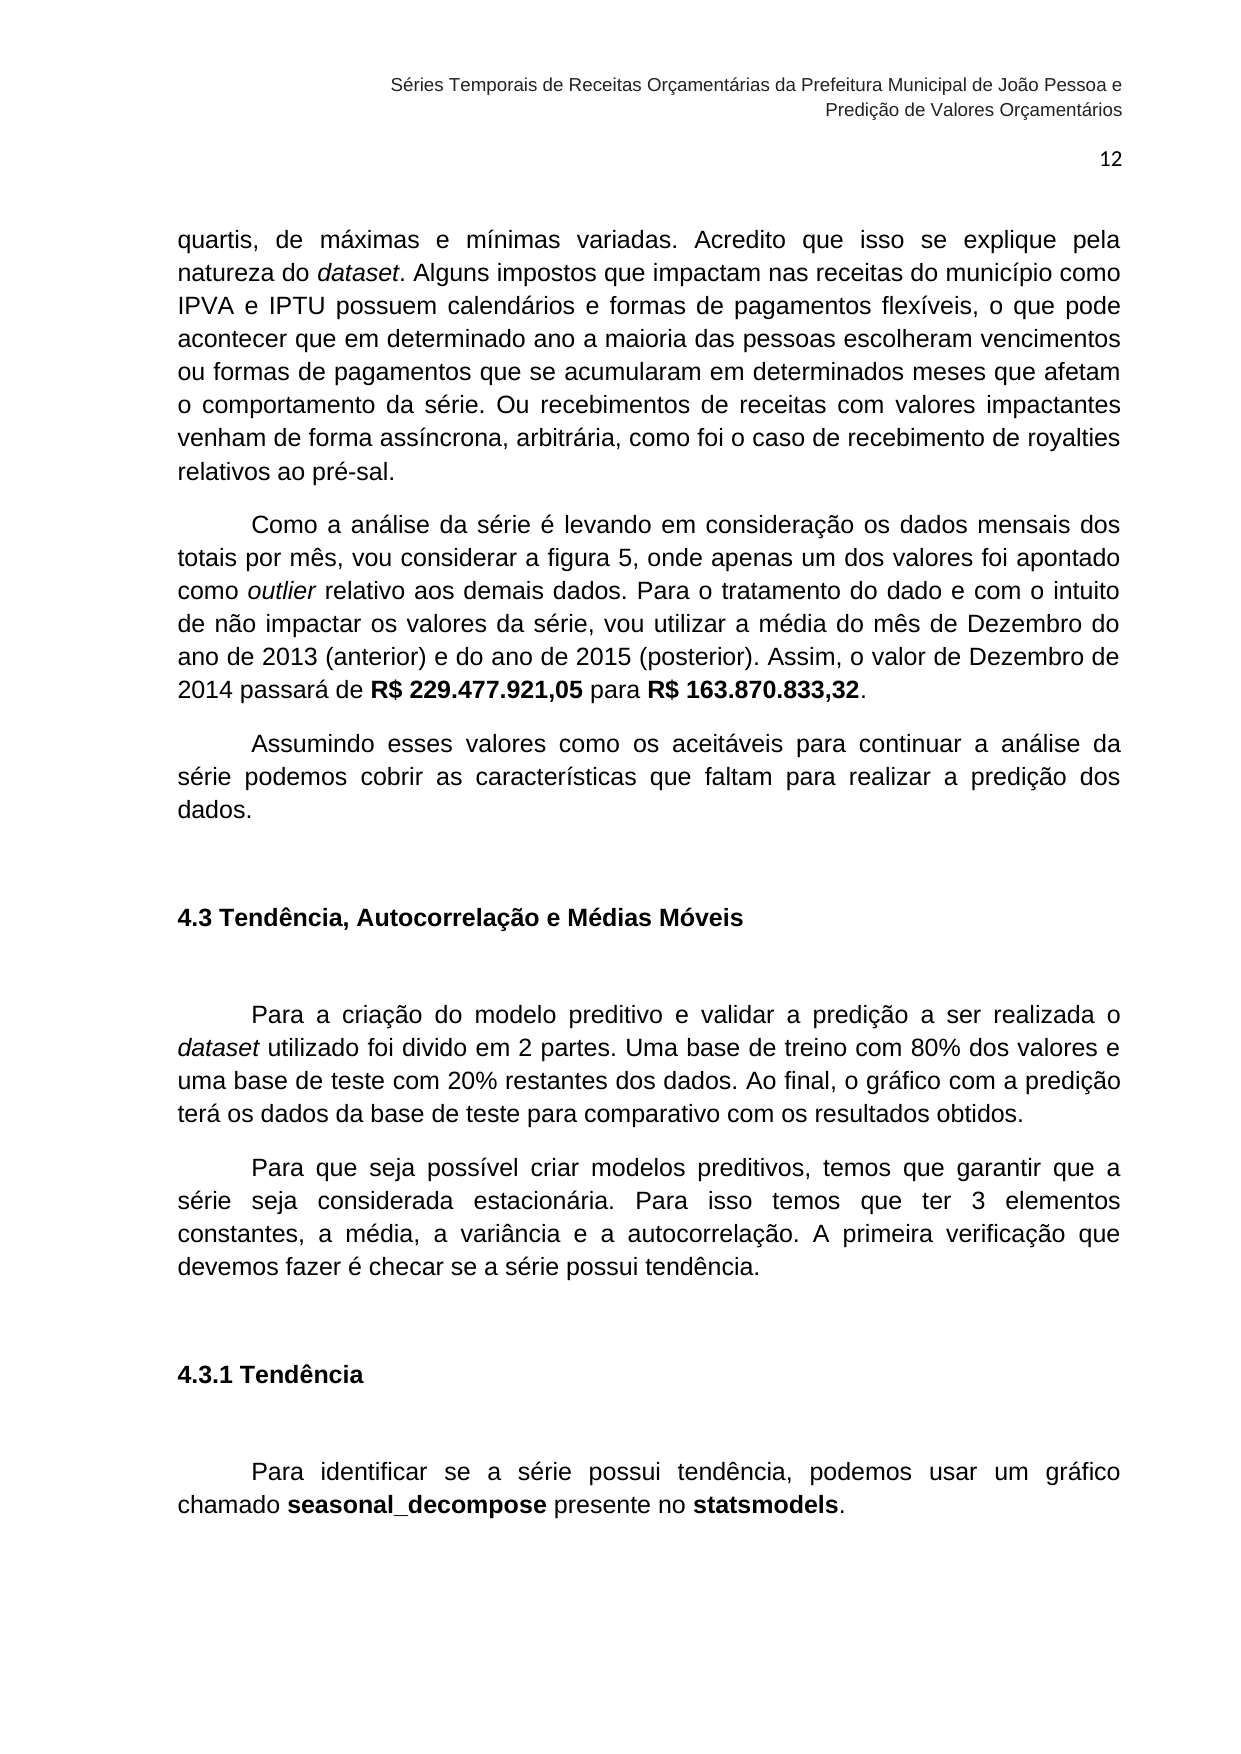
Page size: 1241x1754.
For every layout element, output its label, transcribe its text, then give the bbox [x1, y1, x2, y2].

text Para identificar se a série possui tendência, podemos usar um gráfico chamado seasonal_decompose presente no statsmodels. [177, 1457, 1122, 1518]
text Para a criação do modelo preditivo e validar a predição a ser realizada o dataset utilizado foi divido em 2 partes. Uma base de treino com 80% dos valores e uma base de teste com 20% restantes dos dados. Ao final, o gráfico com a predição terá os dados da base de teste para comparativo com os resultados obtidos. [177, 1000, 1122, 1128]
subtitle 4.3.1 Tendência [177, 1360, 1122, 1388]
text quartis, de máximas e mínimas variadas. Acredito que isso se explique pela natureza do dataset. Alguns impostos que impactam nas receitas do município como IPVA e IPTU possuem calendários e formas de pagamentos flexíveis, o que pode acontecer que em determinado ano a maioria das pessoas escolheram vencimentos ou formas de pagamentos que se acumularam em determinados meses que afetam o comportamento da série. Ou recebimentos de receitas com valores impactantes venham de forma assíncrona, arbitrária, como foi o caso de recebimento de royalties relativos ao pré-sal. [177, 225, 1122, 485]
subtitle 4.3 Tendência, Autocorrelação e Médias Móveis [177, 903, 1122, 932]
text Para que seja possível criar modelos preditivos, temos que garantir que a série seja considerada estacionária. Para isso temos que ter 3 elementos constantes, a média, a variância e a autocorrelação. A primeira verificação que devemos fazer é checar se a série possui tendência. [177, 1153, 1122, 1281]
text Assumindo esses valores como os aceitáveis para continuar a análise da série podemos cobrir as características que faltam para realizar a predição dos dados. [177, 729, 1122, 824]
text Como a análise da série é levando em consideração os dados mensais dos totais por mês, vou considerar a figura 5, onde apenas um dos valores foi apontado como outlier relativo aos demais dados. Para o tratamento do dado e com o intuito de não impactar os valores da série, vou utilizar a média do mês de Dezembro do ano de 2013 (anterior) e do ano de 2015 (posterior). Assim, o valor de Dezembro de 2014 passará de R$ 229.477.921,05 para R$ 163.870.833,32. [177, 510, 1122, 704]
